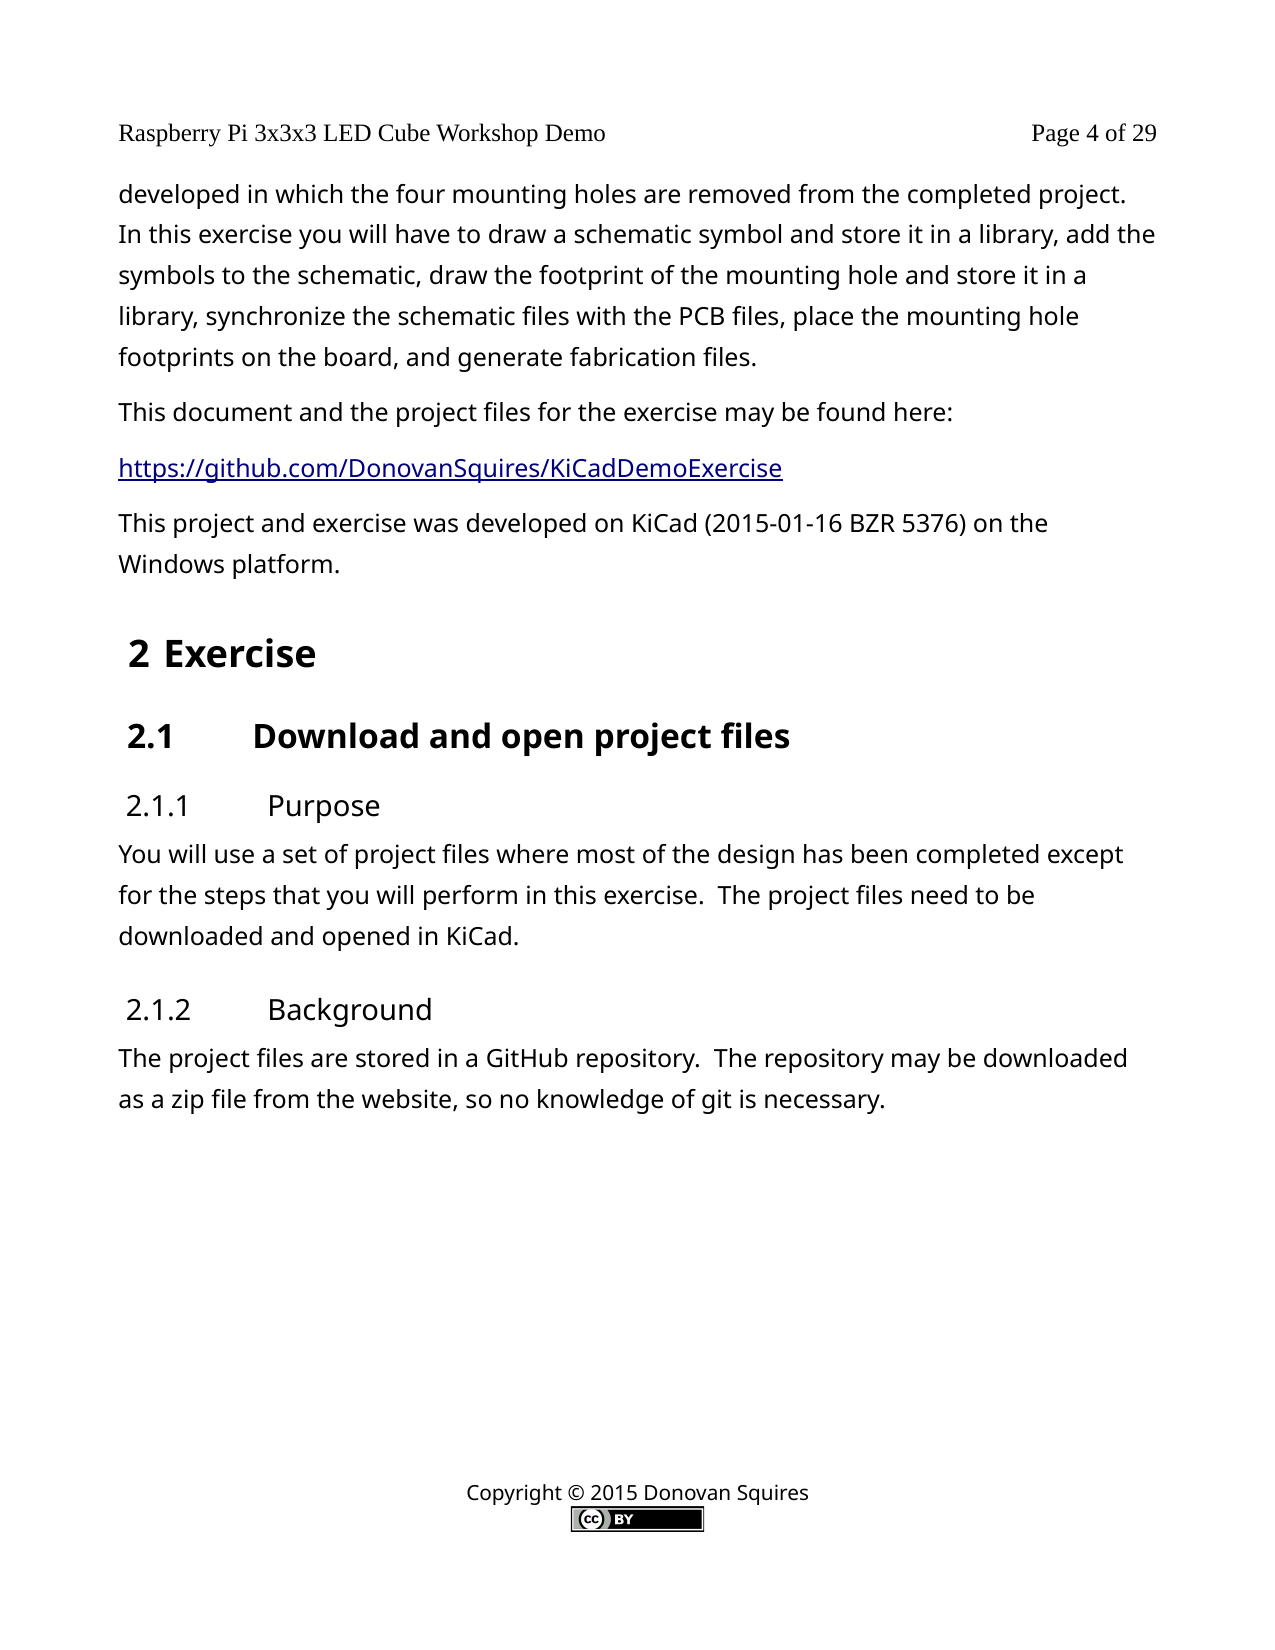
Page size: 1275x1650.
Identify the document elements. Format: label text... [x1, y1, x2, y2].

subtitle Exercise [118, 627, 1157, 679]
subtitle Download and open project files [118, 712, 1157, 758]
text https://github.com/DonovanSquires/KiCadDemoExercise [118, 451, 1157, 484]
text You will use a set of project files where most of the design has been completed except for the steps that you will perform in this exercise. The project files need to be downloaded and opened in KiCad. [118, 837, 1157, 953]
picture [570, 1506, 705, 1532]
subtitle Purpose [118, 785, 1157, 825]
subtitle Background [118, 989, 1157, 1028]
text developed in which the four mounting holes are removed from the completed project. In this exercise you will have to draw a schematic symbol and store it in a library, add the symbols to the schematic, draw the footprint of the mounting hole and store it in a library, synchronize the schematic files with the PCB files, place the mounting hole footprints on the board, and generate fabrication files. [118, 176, 1157, 374]
text The project files are stored in a GitHub repository. The repository may be downloaded as a zip file from the website, so no knowledge of git is necessary. [118, 1041, 1157, 1116]
text This document and the project files for the exercise may be found here: [118, 395, 1157, 429]
text This project and exercise was developed on KiCad (2015-01-16 BZR 5376) on the Windows platform. [118, 506, 1157, 581]
